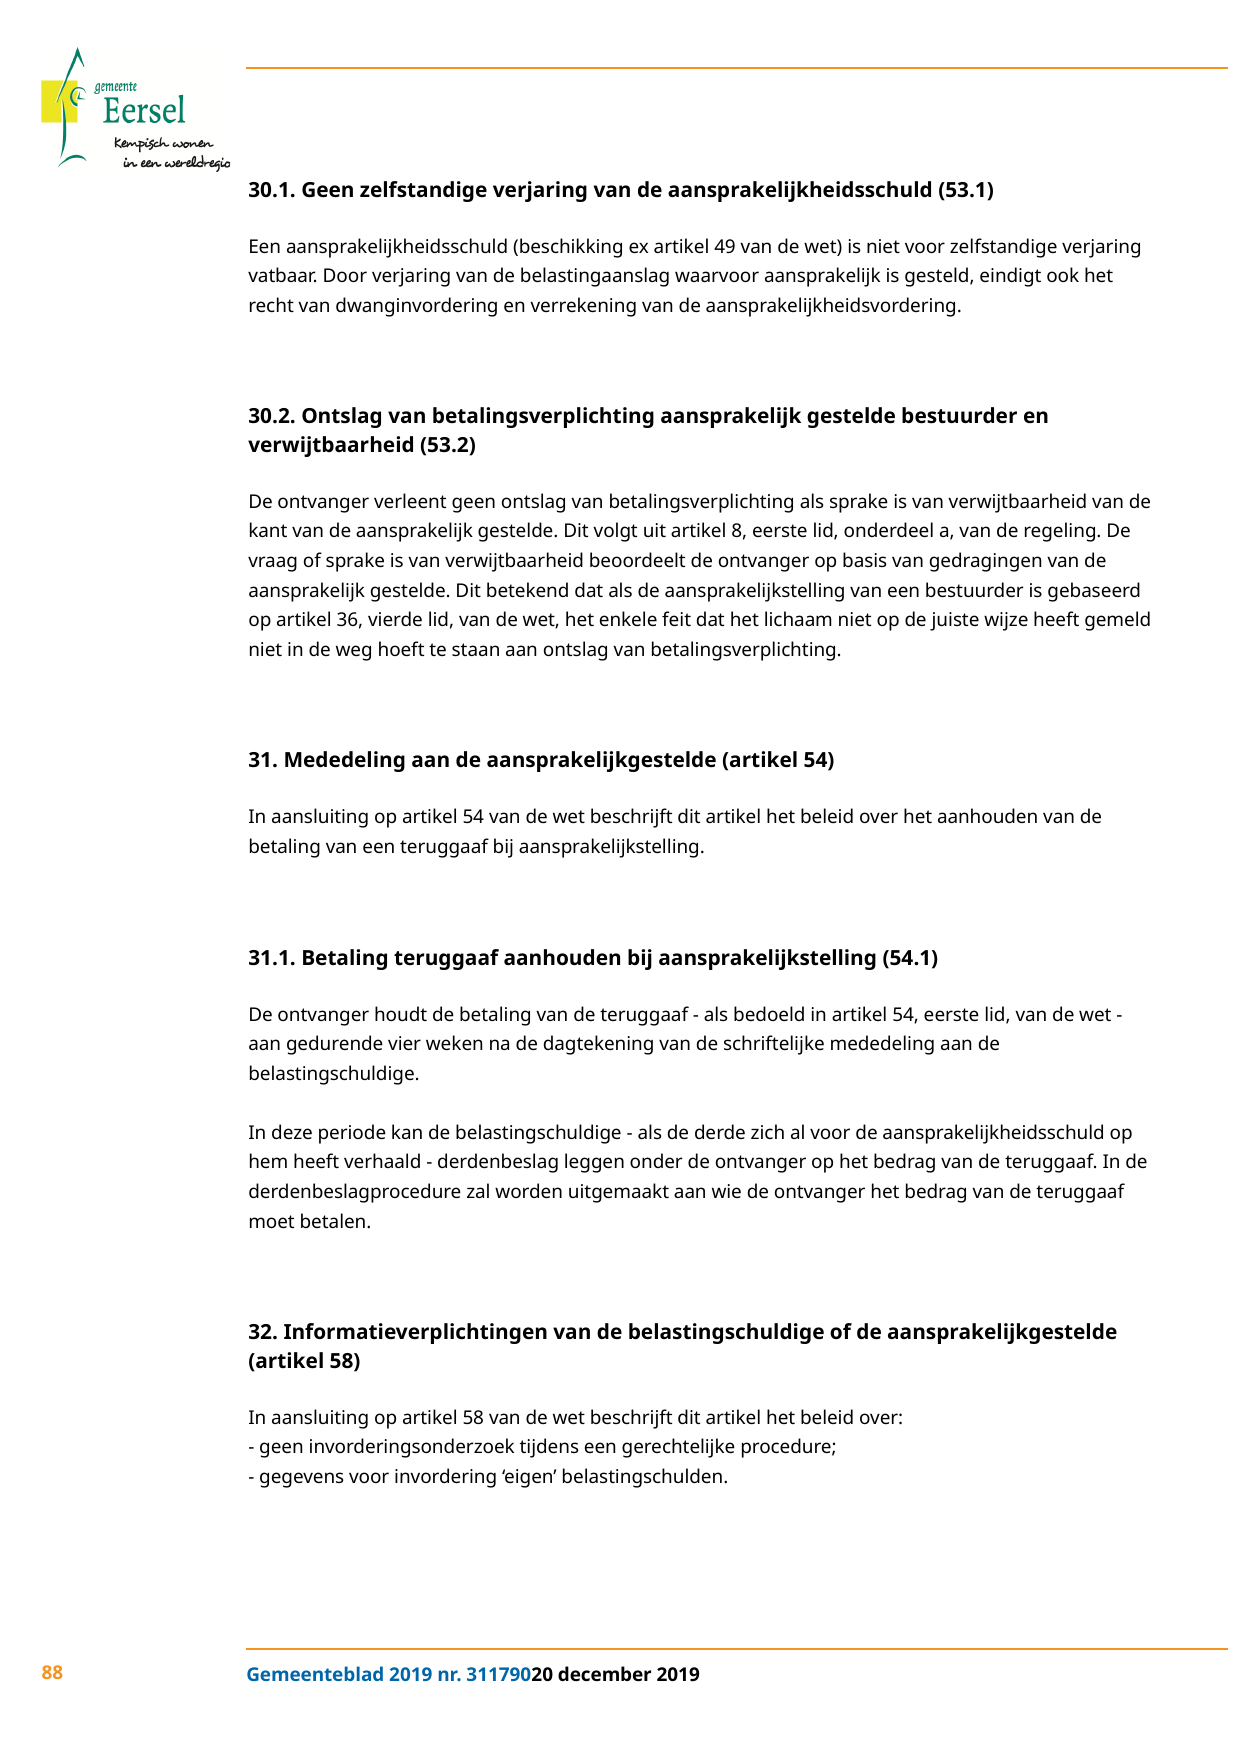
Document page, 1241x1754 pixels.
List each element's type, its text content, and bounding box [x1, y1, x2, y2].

text De ontvanger verleent geen ontslag van betalingsverplichting als sprake is van verwijtbaarheid van de kant van de aansprakelijk gestelde. Dit volgt uit artikel 8, eerste lid, onderdeel a, van de regeling. De vraag of sprake is van verwijtbaarheid beoordeelt de ontvanger op basis van gedragingen van de aansprakelijk gestelde. Dit betekend dat als de aansprakelijkstelling van een bestuurder is gebaseerd op artikel 36, vierde lid, van de wet, het enkele feit dat het lichaam niet op de juiste wijze heeft gemeld niet in de weg hoeft te staan aan ontslag van betalingsverplichting. [248, 488, 1152, 662]
text 31. Mededeling aan de aansprakelijkgestelde (artikel 54) [248, 746, 1152, 774]
text - gegevens voor invordering ‘eigen’ belastingschulden. [248, 1463, 1152, 1489]
text 31.1. Betaling teruggaaf aanhouden bij aansprakelijkstelling (54.1) [248, 943, 1152, 971]
text 32. Informatieverplichtingen van de belastingschuldige of de aansprakelijkgestelde (artikel 58) [248, 1317, 1152, 1374]
text Een aansprakelijkheidsschuld (beschikking ex artikel 49 van de wet) is niet voor zelfstandige verjaring vatbaar. Door verjaring van de belastingaanslag waarvoor aansprakelijk is gesteld, eindigt ook het recht van dwanginvordering en verrekening van de aansprakelijkheidsvordering. [248, 233, 1152, 318]
text De ontvanger houdt de betaling van de teruggaaf - als bedoeld in artikel 54, eerste lid, van de wet - aan gedurende vier weken na de dagtekening van de schriftelijke mededeling aan de belastingschuldige. [248, 1001, 1152, 1086]
text 30.2. Ontslag van betalingsverplichting aansprakelijk gestelde bestuurder en verwijtbaarheid (53.2) [248, 402, 1152, 458]
text In aansluiting op artikel 58 van de wet beschrijft dit artikel het beleid over: [248, 1404, 1152, 1429]
picture [41, 47, 231, 172]
text - geen invorderingsonderzoek tijdens een gerechtelijke procedure; [248, 1433, 1152, 1459]
text In deze periode kan de belastingschuldige - als de derde zich al voor de aansprakelijkheidsschuld op hem heeft verhaald - derdenbeslag leggen onder de ontvanger op het bedrag van de teruggaaf. In de derdenbeslagprocedure zal worden uitgemaakt aan wie de ontvanger het bedrag van de teruggaaf moet betalen. [248, 1119, 1152, 1233]
text In aansluiting op artikel 54 van de wet beschrijft dit artikel het beleid over het aanhouden van de betaling van een teruggaaf bij aansprakelijkstelling. [248, 803, 1152, 859]
text 30.1. Geen zelfstandige verjaring van de aansprakelijkheidsschuld (53.1) [248, 175, 1152, 203]
